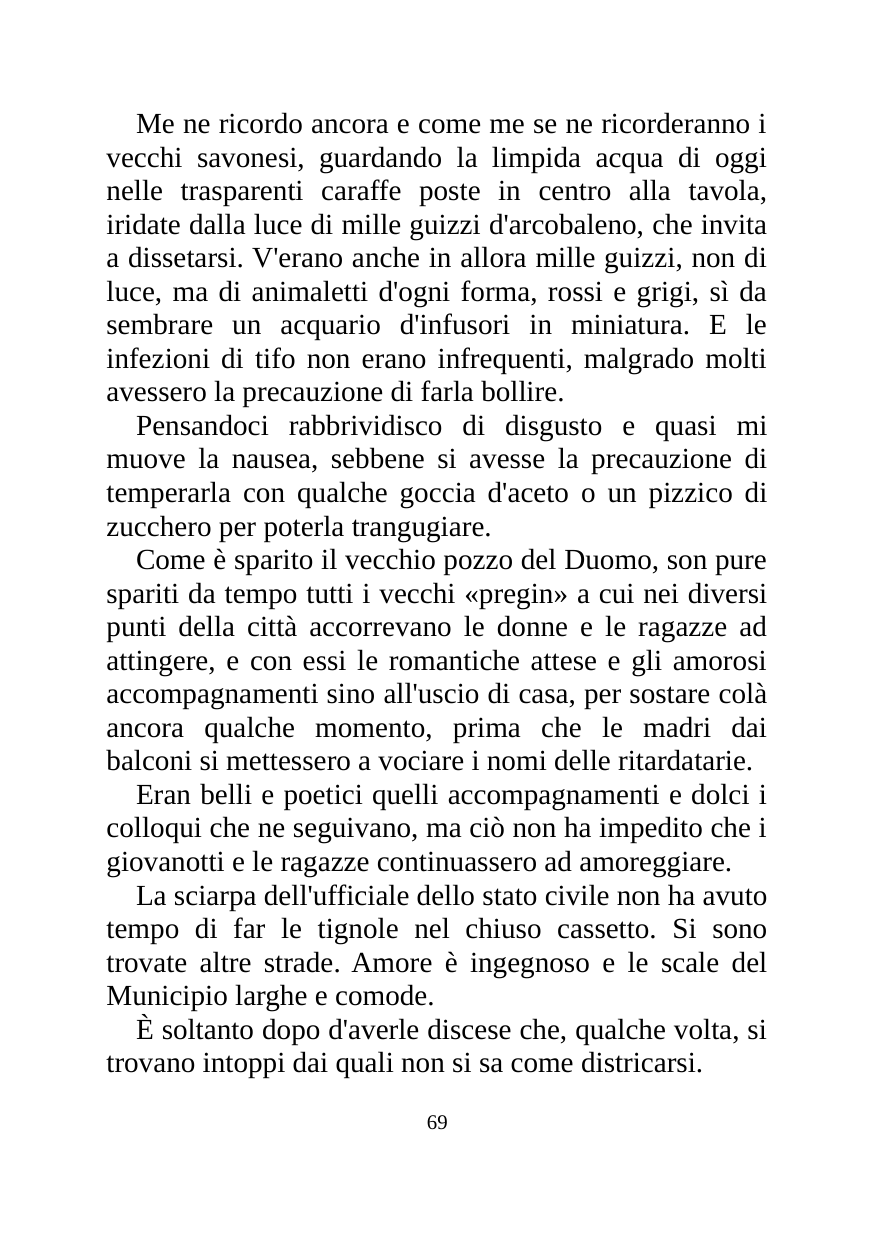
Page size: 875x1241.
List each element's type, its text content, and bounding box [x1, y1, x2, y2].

text Pensandoci rabbrividisco di disgusto e quasi mi muove la nausea, sebbene si avesse la precauzione di temperarla con qualche goccia d'aceto o un pizzico di zucchero per poterla trangugiare. [106, 408, 768, 542]
text Eran belli e poetici quelli accompagnamenti e dolci i colloqui che ne seguivano, ma ciò non ha impedito che i giovanotti e le ragazze continuassero ad amoreggiare. [106, 777, 768, 878]
text Me ne ricordo ancora e come me se ne ricorderanno i vecchi savonesi, guardando la limpida acqua di oggi nelle trasparenti caraffe poste in centro alla tavola, iridate dalla luce di mille guizzi d'arcobaleno, che invita a dissetarsi. V'erano anche in allora mille guizzi, non di luce, ma di animaletti d'ogni forma, rossi e grigi, sì da sembrare un acquario d'infusori in miniatura. E le infezioni di tifo non erano infrequenti, malgrado molti avessero la precauzione di farla bollire. [106, 106, 768, 408]
text La sciarpa dell'ufficiale dello stato civile non ha avuto tempo di far le tignole nel chiuso cassetto. Si sono trovate altre strade. Amore è ingegnoso e le scale del Municipio larghe e comode. [106, 878, 768, 1012]
text Come è sparito il vecchio pozzo del Duomo, son pure spariti da tempo tutti i vecchi «pregin» a cui nei diversi punti della città accorrevano le donne e le ragazze ad attingere, e con essi le romantiche attese e gli amorosi accompagnamenti sino all'uscio di casa, per sostare colà ancora qualche momento, prima che le madri dai balconi si mettessero a vociare i nomi delle ritardatarie. [106, 542, 768, 777]
text È soltanto dopo d'averle discese che, qualche volta, si trovano intoppi dai quali non si sa come districarsi. [106, 1012, 768, 1079]
